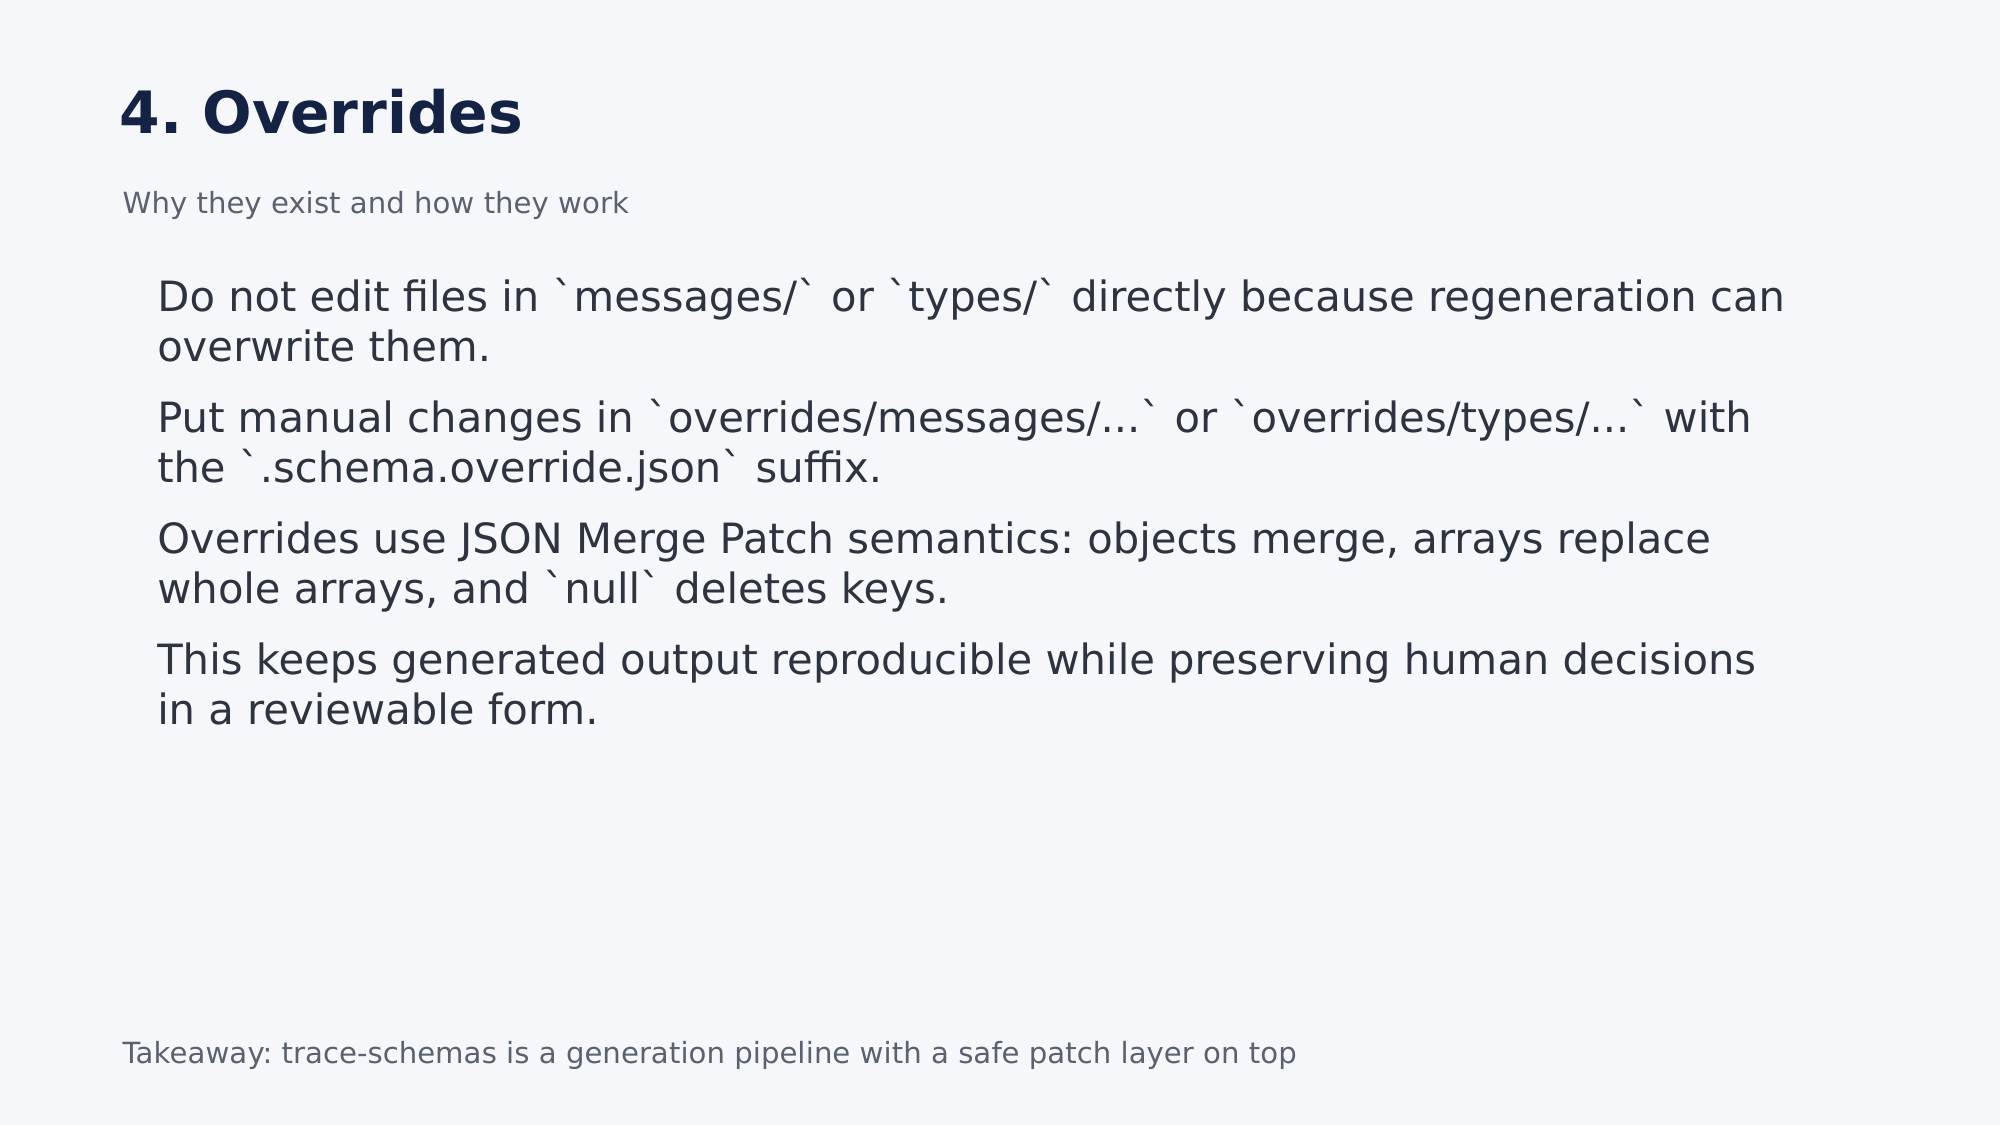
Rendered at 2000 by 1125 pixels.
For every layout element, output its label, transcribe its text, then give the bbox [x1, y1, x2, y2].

text_box Do not edit files in `messages/` or `types/` directly because regeneration can overwrite them. Put manual changes in `overrides/messages/...` or `overrides/types/...` with the `.schema.override.json` suffix. Overrides use JSON Merge Patch semantics: objects merge, arrays replace whole arrays, and `null` deletes keys. This keeps generated output reproducible while preserving human decisions in a reviewable form. [142, 262, 1823, 741]
text_box Takeaway: trace-schemas is a generation pipeline with a safe patch layer on top [107, 1027, 1314, 1078]
text_box 4. Overrides [104, 67, 538, 153]
text_box Why they exist and how they work [107, 176, 645, 227]
